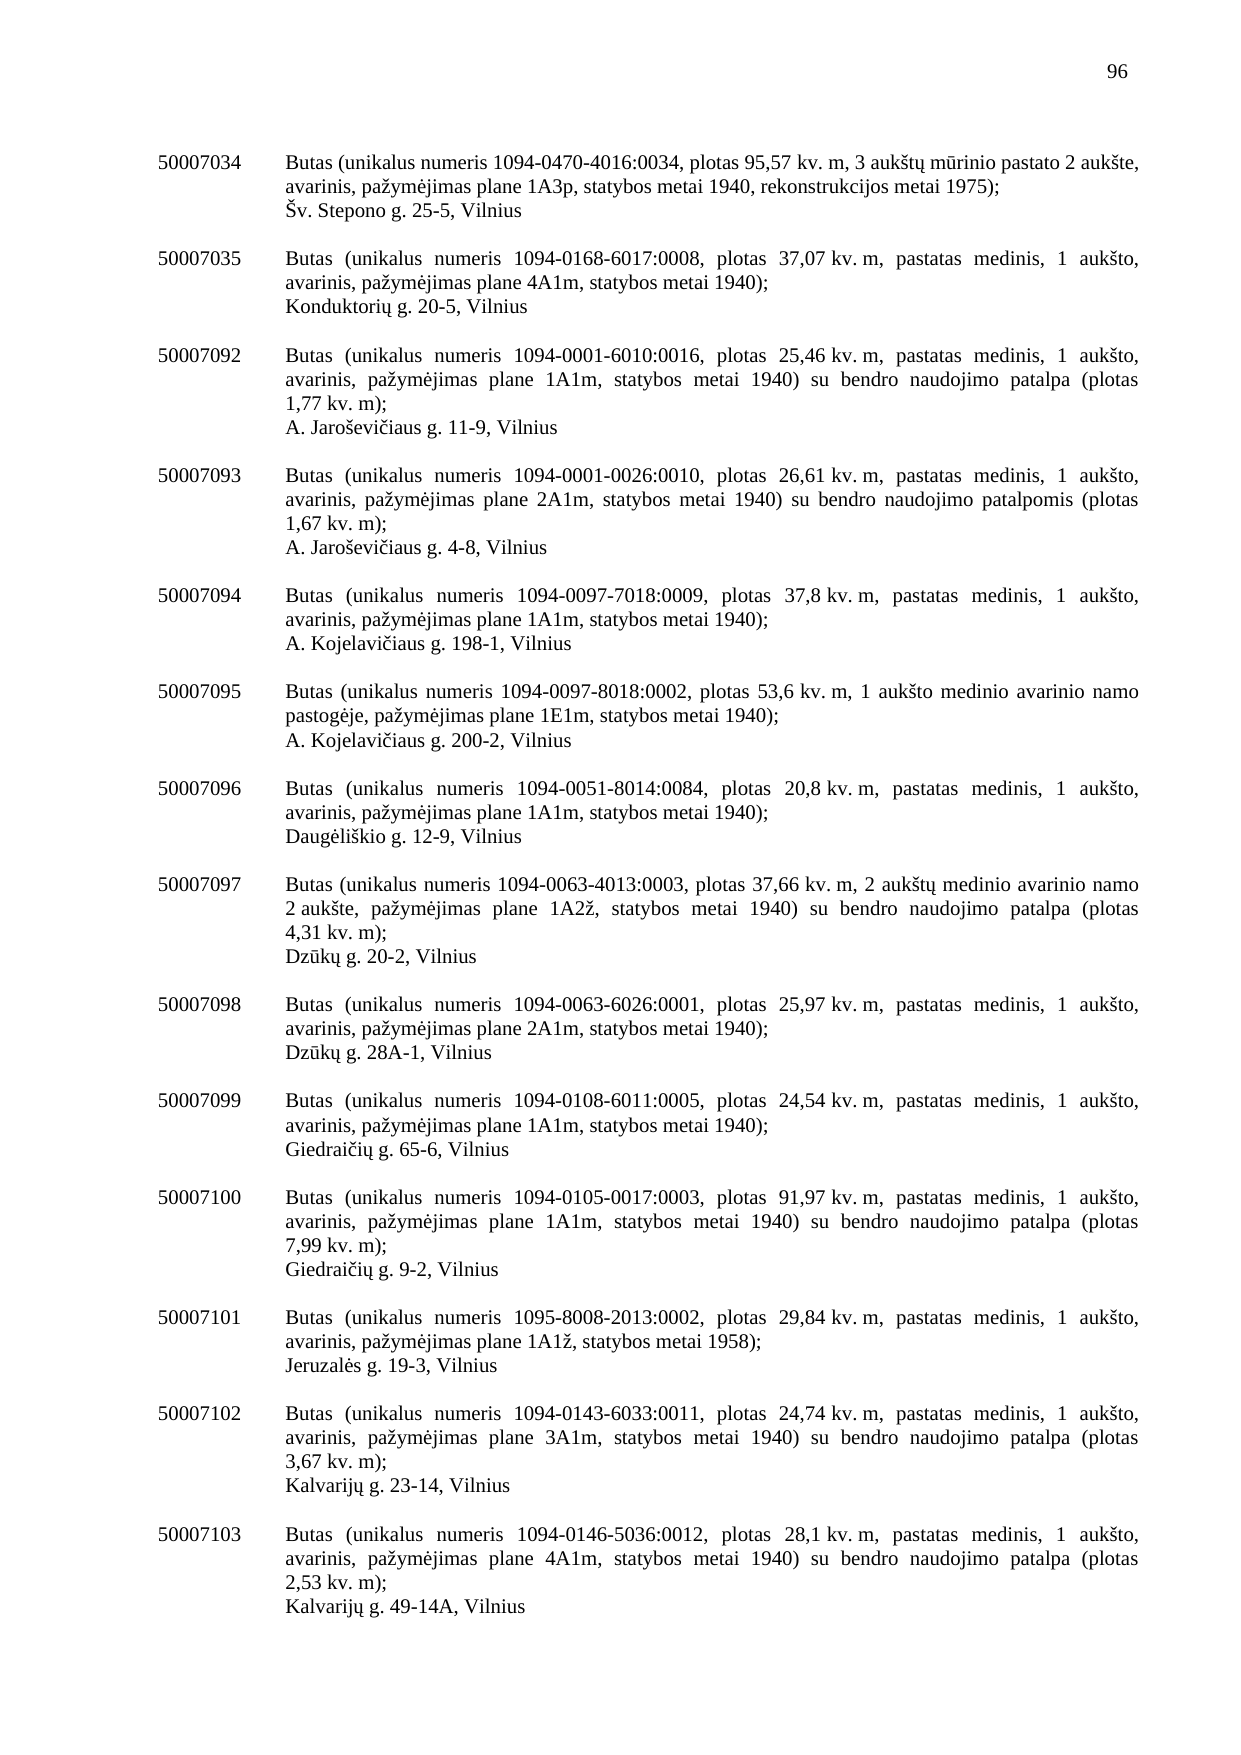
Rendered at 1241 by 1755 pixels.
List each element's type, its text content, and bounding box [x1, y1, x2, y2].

table_cell [110, 1185, 114, 1305]
table_cell [1213, 1401, 1220, 1522]
table_cell [1197, 992, 1213, 1088]
table_cell [94, 1305, 110, 1401]
table_cell [110, 992, 114, 1088]
table_cell [124, 1185, 137, 1305]
table_cell [1151, 776, 1159, 872]
table_cell [119, 1089, 124, 1185]
table_cell [1151, 1522, 1159, 1642]
table_cell [115, 246, 119, 342]
table_cell 50007098 Butas (unikalus numeris 1094-0063-6026:0001, plotas 25,97 kv. m, pastatas medinis, 1 aukšto, avarinis, pažymėjimas plane 2A1m, statybos metai 1940); Dzūkų g. 28A-1, Vilnius [138, 992, 1151, 1088]
table_cell [110, 583, 114, 679]
table_cell 50007099 Butas (unikalus numeris 1094-0108-6011:0005, plotas 24,54 kv. m, pastatas medinis, 1 aukšto, avarinis, pažymėjimas plane 1A1m, statybos metai 1940); Giedraičių g. 65-6, Vilnius [138, 1089, 1151, 1185]
table_cell [115, 1089, 119, 1185]
table_cell [94, 776, 110, 872]
table_cell [1185, 246, 1197, 342]
table_cell [110, 776, 114, 872]
table_cell [1179, 583, 1185, 679]
table_cell [1179, 872, 1185, 992]
table_cell [1166, 992, 1179, 1088]
table_cell [94, 1185, 110, 1305]
table_cell [1185, 583, 1197, 679]
table_cell [1159, 1522, 1166, 1642]
table_cell [1213, 463, 1220, 583]
table_cell [1159, 1089, 1166, 1185]
table_cell [1213, 583, 1220, 679]
table_cell [1159, 776, 1166, 872]
table_cell [115, 679, 119, 776]
table_cell [94, 872, 110, 992]
table_cell [1179, 463, 1185, 583]
table_cell [1179, 679, 1185, 776]
table_cell [110, 343, 114, 463]
table_cell [115, 343, 119, 463]
table_cell [94, 1522, 110, 1642]
table_cell [1166, 583, 1179, 679]
table_cell [1185, 463, 1197, 583]
table_cell [1159, 246, 1166, 342]
table_cell 50007095 Butas (unikalus numeris 1094-0097-8018:0002, plotas 53,6 kv. m, 1 aukšto medinio avarinio namo pastogėje, pažymėjimas plane 1E1m, statybos metai 1940); A. Kojelavičiaus g. 200-2, Vilnius [138, 679, 1151, 776]
table_cell [1159, 992, 1166, 1088]
table_cell [94, 992, 110, 1088]
table_cell [1185, 872, 1197, 992]
table_cell [115, 1522, 119, 1642]
table_cell [1185, 1401, 1197, 1522]
table_cell 50007096 Butas (unikalus numeris 1094-0051-8014:0084, plotas 20,8 kv. m, pastatas medinis, 1 aukšto, avarinis, pažymėjimas plane 1A1m, statybos metai 1940); Daugėliškio g. 12-9, Vilnius [138, 776, 1151, 872]
table_cell [1151, 463, 1159, 583]
table_cell [1151, 1305, 1159, 1401]
table_cell [1185, 1305, 1197, 1401]
table_cell [1159, 1401, 1166, 1522]
table_cell [1185, 679, 1197, 776]
table_cell [110, 1305, 114, 1401]
table_cell [1151, 872, 1159, 992]
table_cell 50007103 Butas (unikalus numeris 1094-0146-5036:0012, plotas 28,1 kv. m, pastatas medinis, 1 aukšto, avarinis, pažymėjimas plane 4A1m, statybos metai 1940) su bendro naudojimo patalpa (plotas 2,53 kv. m); Kalvarijų g. 49-14A, Vilnius [138, 1522, 1151, 1642]
table_cell [119, 1185, 124, 1305]
table_cell [1151, 1401, 1159, 1522]
table_cell [110, 1522, 114, 1642]
table_cell [1185, 776, 1197, 872]
table_cell [1185, 1522, 1197, 1642]
table_cell [94, 343, 110, 463]
table_cell [1151, 1185, 1159, 1305]
table_cell [1197, 872, 1213, 992]
table_cell [1179, 992, 1185, 1088]
table_cell [1197, 246, 1213, 342]
table_cell [124, 1089, 137, 1185]
table_cell [1151, 1089, 1159, 1185]
table_cell [1179, 1305, 1185, 1401]
table_cell [1197, 1089, 1213, 1185]
table_cell [115, 1401, 119, 1522]
table_cell [119, 463, 124, 583]
table_cell [1185, 992, 1197, 1088]
table_cell [110, 1401, 114, 1522]
table_cell [115, 1305, 119, 1401]
table_cell [124, 1522, 137, 1642]
table_cell [1197, 1305, 1213, 1401]
table_cell 50007100 Butas (unikalus numeris 1094-0105-0017:0003, plotas 91,97 kv. m, pastatas medinis, 1 aukšto, avarinis, pažymėjimas plane 1A1m, statybos metai 1940) su bendro naudojimo patalpa (plotas 7,99 kv. m); Giedraičių g. 9-2, Vilnius [138, 1185, 1151, 1305]
table_cell [119, 872, 124, 992]
table_cell [124, 583, 137, 679]
table_cell [1151, 343, 1159, 463]
table_cell 50007034 Butas (unikalus numeris 1094-0470-4016:0034, plotas 95,57 kv. m, 3 aukštų mūrinio pastato 2 aukšte, avarinis, pažymėjimas plane 1A3p, statybos metai 1940, rekonstrukcijos metai 1975); Šv. Stepono g. 25-5, Vilnius [138, 150, 1151, 246]
table_cell [119, 150, 124, 246]
table_cell [119, 992, 124, 1088]
table_cell [1213, 246, 1220, 342]
table_cell 50007093 Butas (unikalus numeris 1094-0001-0026:0010, plotas 26,61 kv. m, pastatas medinis, 1 aukšto, avarinis, pažymėjimas plane 2A1m, statybos metai 1940) su bendro naudojimo patalpomis (plotas 1,67 kv. m); A. Jaroševičiaus g. 4-8, Vilnius [138, 463, 1151, 583]
table_cell [119, 1401, 124, 1522]
table_cell [110, 679, 114, 776]
table_cell [1179, 246, 1185, 342]
table_cell [1197, 679, 1213, 776]
table_cell [1179, 1401, 1185, 1522]
table_cell [1179, 343, 1185, 463]
table_cell [1185, 1089, 1197, 1185]
table_cell [1166, 343, 1179, 463]
table_cell [115, 776, 119, 872]
table_cell [1159, 1185, 1166, 1305]
table_cell [1166, 150, 1179, 246]
table_cell 50007101 Butas (unikalus numeris 1095-8008-2013:0002, plotas 29,84 kv. m, pastatas medinis, 1 aukšto, avarinis, pažymėjimas plane 1A1ž, statybos metai 1958); Jeruzalės g. 19-3, Vilnius [138, 1305, 1151, 1401]
table_cell [1166, 679, 1179, 776]
table_cell [1166, 1401, 1179, 1522]
table_cell [1179, 1089, 1185, 1185]
table_cell [1159, 343, 1166, 463]
table_cell [119, 246, 124, 342]
table_cell [119, 583, 124, 679]
table_cell [1159, 150, 1166, 246]
table_cell [1179, 1185, 1185, 1305]
table_cell [1185, 343, 1197, 463]
table_cell [115, 150, 119, 246]
table_cell [1159, 1305, 1166, 1401]
table_cell [1159, 463, 1166, 583]
table_cell [110, 463, 114, 583]
table_cell [94, 463, 110, 583]
table_cell [124, 679, 137, 776]
table_cell [1213, 1305, 1220, 1401]
table_cell [94, 1401, 110, 1522]
table_cell [1185, 150, 1197, 246]
table_cell [124, 992, 137, 1088]
table_cell [1197, 1185, 1213, 1305]
table_cell [94, 246, 110, 342]
table_cell [124, 1401, 137, 1522]
table_cell [1213, 776, 1220, 872]
table_cell [1166, 1089, 1179, 1185]
table_cell [124, 343, 137, 463]
table_cell [1151, 246, 1159, 342]
table_cell [1213, 343, 1220, 463]
table_cell [1185, 1185, 1197, 1305]
table_cell [94, 1089, 110, 1185]
table_cell [1213, 1522, 1220, 1642]
table_cell [1197, 583, 1213, 679]
table_cell [115, 583, 119, 679]
table_cell [119, 776, 124, 872]
table_cell [110, 872, 114, 992]
table_cell [1213, 992, 1220, 1088]
table_cell [1166, 776, 1179, 872]
table_cell [94, 150, 110, 246]
table_cell [1166, 463, 1179, 583]
table_cell [115, 992, 119, 1088]
table_cell [1151, 679, 1159, 776]
table_cell [1213, 150, 1220, 246]
table_cell [115, 463, 119, 583]
table_cell [119, 1305, 124, 1401]
table_cell [1197, 150, 1213, 246]
table_cell [1166, 1305, 1179, 1401]
table_cell [1166, 1185, 1179, 1305]
table_cell [119, 1522, 124, 1642]
table_cell [1213, 872, 1220, 992]
table_cell [119, 679, 124, 776]
table_cell [110, 150, 114, 246]
table_cell [1166, 246, 1179, 342]
table_cell [1197, 1401, 1213, 1522]
table_cell [1197, 1522, 1213, 1642]
table_cell [1197, 463, 1213, 583]
table_cell [1179, 1522, 1185, 1642]
table_cell [1159, 872, 1166, 992]
table_cell [94, 583, 110, 679]
table_cell 50007092 Butas (unikalus numeris 1094-0001-6010:0016, plotas 25,46 kv. m, pastatas medinis, 1 aukšto, avarinis, pažymėjimas plane 1A1m, statybos metai 1940) su bendro naudojimo patalpa (plotas 1,77 kv. m); A. Jaroševičiaus g. 11-9, Vilnius [138, 343, 1151, 463]
table_cell 50007102 Butas (unikalus numeris 1094-0143-6033:0011, plotas 24,74 kv. m, pastatas medinis, 1 aukšto, avarinis, pažymėjimas plane 3A1m, statybos metai 1940) su bendro naudojimo patalpa (plotas 3,67 kv. m); Kalvarijų g. 23-14, Vilnius [138, 1401, 1151, 1522]
table_cell [119, 343, 124, 463]
table_cell [1159, 679, 1166, 776]
table_cell [124, 1305, 137, 1401]
table_cell [110, 246, 114, 342]
table_cell [1151, 583, 1159, 679]
table_cell 50007094 Butas (unikalus numeris 1094-0097-7018:0009, plotas 37,8 kv. m, pastatas medinis, 1 aukšto, avarinis, pažymėjimas plane 1A1m, statybos metai 1940); A. Kojelavičiaus g. 198-1, Vilnius [138, 583, 1151, 679]
table_cell [1197, 776, 1213, 872]
table_cell [124, 150, 137, 246]
table_cell [94, 679, 110, 776]
table_cell [1159, 583, 1166, 679]
table_cell [110, 1089, 114, 1185]
table_cell [1179, 150, 1185, 246]
table_cell [124, 246, 137, 342]
table_cell [115, 872, 119, 992]
table_cell [1151, 150, 1159, 246]
table_cell [1166, 872, 1179, 992]
table_cell 50007097 Butas (unikalus numeris 1094-0063-4013:0003, plotas 37,66 kv. m, 2 aukštų medinio avarinio namo 2 aukšte, pažymėjimas plane 1A2ž, statybos metai 1940) su bendro naudojimo patalpa (plotas 4,31 kv. m); Dzūkų g. 20-2, Vilnius [138, 872, 1151, 992]
table_cell [124, 872, 137, 992]
table_cell [1213, 1089, 1220, 1185]
table_cell [1197, 343, 1213, 463]
table_cell [1213, 679, 1220, 776]
table_cell [1213, 1185, 1220, 1305]
table_cell [124, 776, 137, 872]
table_cell 50007035 Butas (unikalus numeris 1094-0168-6017:0008, plotas 37,07 kv. m, pastatas medinis, 1 aukšto, avarinis, pažymėjimas plane 4A1m, statybos metai 1940); Konduktorių g. 20-5, Vilnius [138, 246, 1151, 342]
table_cell [1151, 992, 1159, 1088]
table_cell [1166, 1522, 1179, 1642]
table_cell [124, 463, 137, 583]
table_cell [115, 1185, 119, 1305]
table_cell [1179, 776, 1185, 872]
